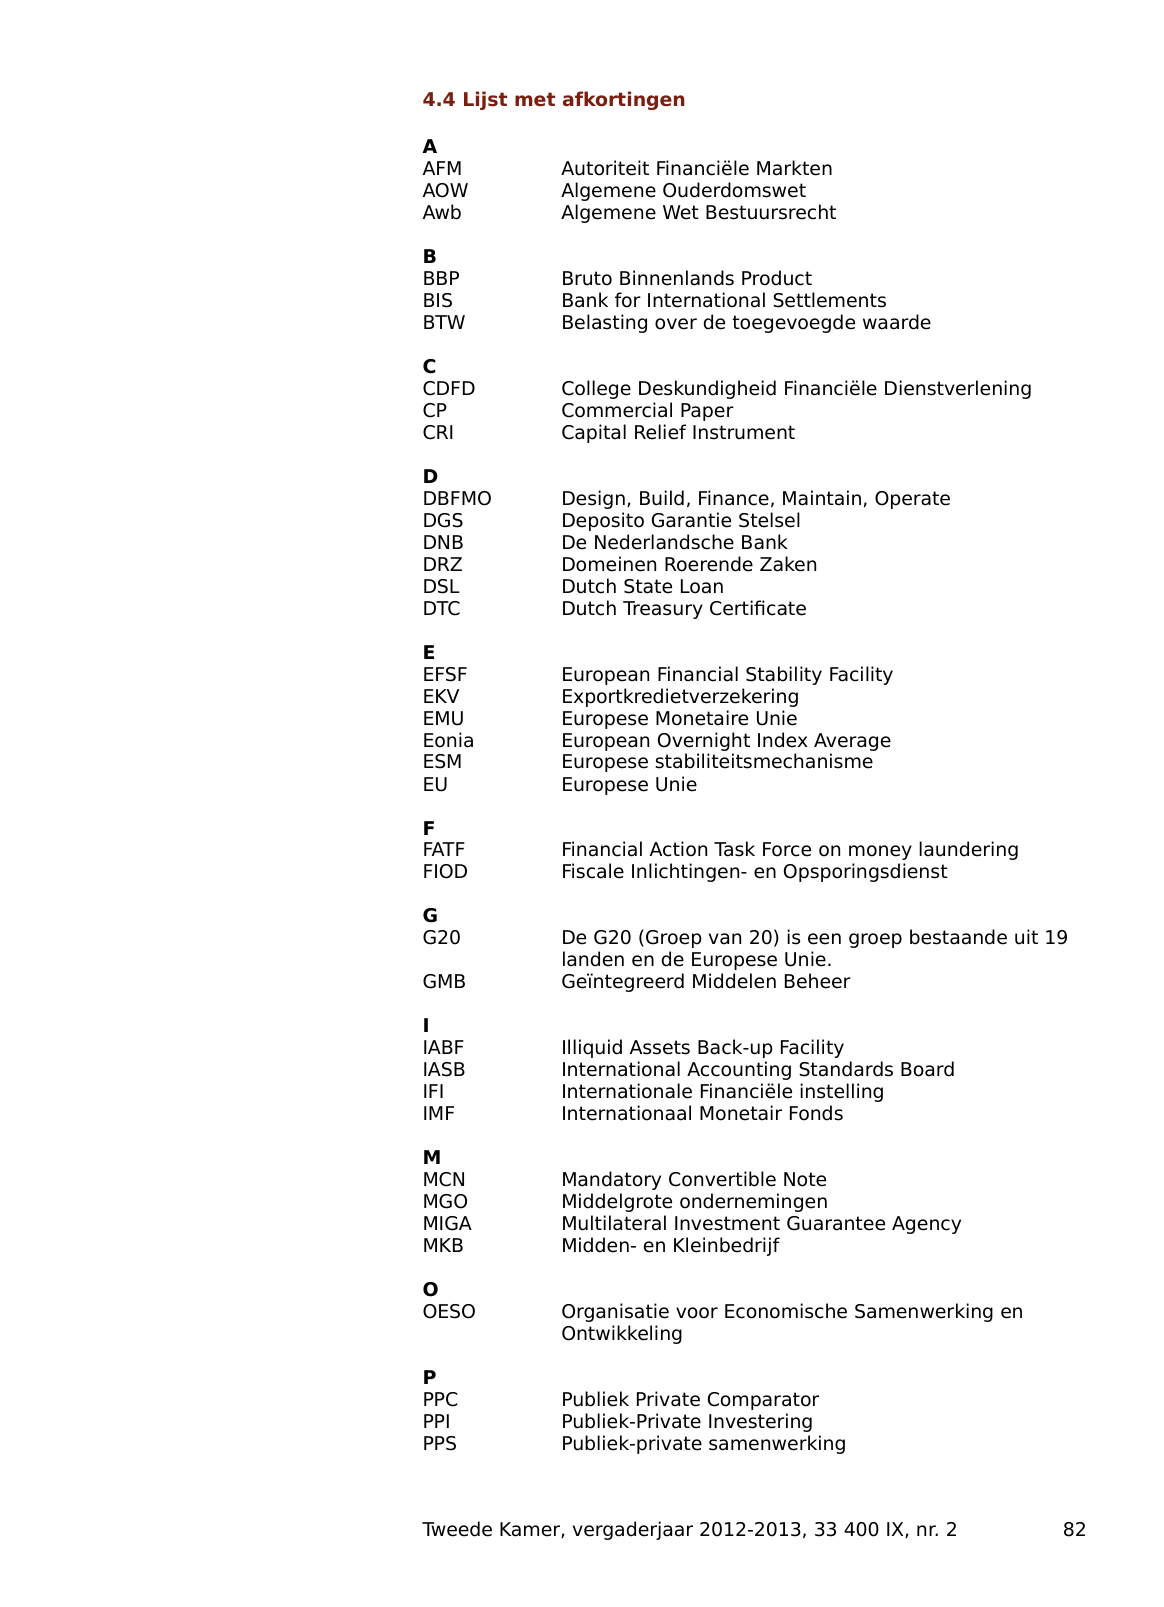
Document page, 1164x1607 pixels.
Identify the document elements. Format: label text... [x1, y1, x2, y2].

table_cell DRZ [422, 554, 555, 576]
table_cell Internationaal Monetair Fonds [555, 1103, 1087, 1125]
table_cell Bruto Binnenlands Product [555, 268, 1087, 290]
table_cell [555, 620, 1087, 642]
table_cell DTC [422, 598, 555, 619]
table_cell Exportkredietverzekering [555, 686, 1087, 707]
table_cell O [422, 1279, 555, 1301]
table_cell DSL [422, 576, 555, 598]
table_cell P [422, 1367, 555, 1389]
table_cell Autoriteit Financiële Markten [555, 158, 1087, 180]
table_cell De Nederlandsche Bank [555, 532, 1087, 554]
table_cell Algemene Ouderdomswet [555, 180, 1087, 202]
table_cell Publiek-private samenwerking [555, 1433, 1087, 1455]
table_cell [422, 1257, 555, 1279]
table_cell Publiek-Private Investering [555, 1411, 1087, 1433]
table_cell C [422, 356, 555, 378]
table_cell M [422, 1147, 555, 1169]
table_cell [555, 1279, 1087, 1301]
table_cell Commercial Paper [555, 400, 1087, 422]
table_cell Europese stabiliteitsmechanisme [555, 751, 1087, 773]
table_cell [422, 620, 555, 642]
table_cell [555, 905, 1087, 927]
table_cell International Accounting Standards Board [555, 1059, 1087, 1081]
table_cell European Financial Stability Facility [555, 664, 1087, 686]
table_cell Middelgrote ondernemingen [555, 1191, 1087, 1213]
table_cell [422, 993, 555, 1015]
table_cell MIGA [422, 1213, 555, 1235]
table_cell [555, 993, 1087, 1015]
table_cell De G20 (Groep van 20) is een groep bestaande uit 19 landen en de Europese Unie. [555, 927, 1087, 971]
table_cell College Deskundigheid Financiële Dienstverlening [555, 378, 1087, 400]
subtitle 4.4 Lijst met afkortingen [422, 89, 1087, 111]
table_cell Fiscale Inlichtingen- en Opsporingsdienst [555, 861, 1087, 883]
table_cell MGO [422, 1191, 555, 1213]
table_cell PPC [422, 1389, 555, 1411]
table_cell B [422, 246, 555, 268]
table_cell DBFMO [422, 488, 555, 510]
table_cell Awb [422, 202, 555, 224]
table_cell FATF [422, 839, 555, 861]
table_cell EKV [422, 686, 555, 707]
table_cell BIS [422, 290, 555, 312]
table_cell [555, 1015, 1087, 1037]
table_cell [555, 334, 1087, 356]
table_cell Illiquid Assets Back-up Facility [555, 1037, 1087, 1059]
table_cell ESM [422, 751, 555, 773]
table_cell [422, 224, 555, 246]
table_cell [422, 444, 555, 466]
table_cell D [422, 466, 555, 488]
table_cell [555, 1147, 1087, 1169]
table_cell Europese Unie [555, 774, 1087, 795]
table_cell Mandatory Convertible Note [555, 1169, 1087, 1191]
table_cell FIOD [422, 861, 555, 883]
table_cell [422, 883, 555, 905]
table_cell DGS [422, 510, 555, 532]
table_cell [555, 1367, 1087, 1389]
table_cell IFI [422, 1081, 555, 1103]
table_cell [422, 1345, 555, 1367]
table_cell [555, 1257, 1087, 1279]
table_cell IABF [422, 1037, 555, 1059]
table_cell MCN [422, 1169, 555, 1191]
table_cell [422, 795, 555, 817]
table_cell EFSF [422, 664, 555, 686]
table_cell IMF [422, 1103, 555, 1125]
table_cell Dutch Treasury Certificate [555, 598, 1087, 619]
table_cell EU [422, 774, 555, 795]
table_cell BBP [422, 268, 555, 290]
table_cell DNB [422, 532, 555, 554]
table_cell [555, 1345, 1087, 1367]
table_cell E [422, 642, 555, 663]
table_cell CDFD [422, 378, 555, 400]
table_cell F [422, 818, 555, 839]
table_cell Deposito Garantie Stelsel [555, 510, 1087, 532]
table_cell BTW [422, 312, 555, 334]
table_cell AOW [422, 180, 555, 202]
table_cell Dutch State Loan [555, 576, 1087, 598]
table_cell Capital Relief Instrument [555, 422, 1087, 444]
table_cell Algemene Wet Bestuursrecht [555, 202, 1087, 224]
table_cell MKB [422, 1235, 555, 1257]
table_cell Domeinen Roerende Zaken [555, 554, 1087, 576]
table_cell Publiek Private Comparator [555, 1389, 1087, 1411]
table_header [555, 136, 1087, 158]
table_cell Organisatie voor Economische Samenwerking en Ontwikkeling [555, 1301, 1087, 1345]
table_cell Multilateral Investment Guarantee Agency [555, 1213, 1087, 1235]
table_cell Design, Build, Finance, Maintain, Operate [555, 488, 1087, 510]
table_cell OESO [422, 1301, 555, 1345]
table_cell [555, 642, 1087, 663]
table_cell G [422, 905, 555, 927]
table_header A [422, 136, 555, 158]
table_cell Geïntegreerd Middelen Beheer [555, 971, 1087, 993]
table_cell Bank for International Settlements [555, 290, 1087, 312]
table_cell AFM [422, 158, 555, 180]
table_cell [555, 246, 1087, 268]
table_cell [555, 795, 1087, 817]
table_cell Midden- en Kleinbedrijf [555, 1235, 1087, 1257]
table_cell Belasting over de toegevoegde waarde [555, 312, 1087, 334]
table_cell GMB [422, 971, 555, 993]
table_cell [422, 1125, 555, 1147]
table_cell European Overnight Index Average [555, 730, 1087, 751]
table_cell PPI [422, 1411, 555, 1433]
table_cell CP [422, 400, 555, 422]
table_cell G20 [422, 927, 555, 971]
table_cell [555, 1125, 1087, 1147]
table_cell EMU [422, 708, 555, 729]
table_cell PPS [422, 1433, 555, 1455]
table_cell IASB [422, 1059, 555, 1081]
table_cell CRI [422, 422, 555, 444]
table_cell Internationale Financiële instelling [555, 1081, 1087, 1103]
table_cell I [422, 1015, 555, 1037]
table_cell [422, 334, 555, 356]
table_cell Europese Monetaire Unie [555, 708, 1087, 729]
table_cell Financial Action Task Force on money laundering [555, 839, 1087, 861]
table_cell [555, 224, 1087, 246]
table_cell [555, 818, 1087, 839]
table_cell [555, 356, 1087, 378]
table_cell [555, 444, 1087, 466]
table_cell [555, 466, 1087, 488]
table_cell Eonia [422, 730, 555, 751]
table_cell [555, 883, 1087, 905]
